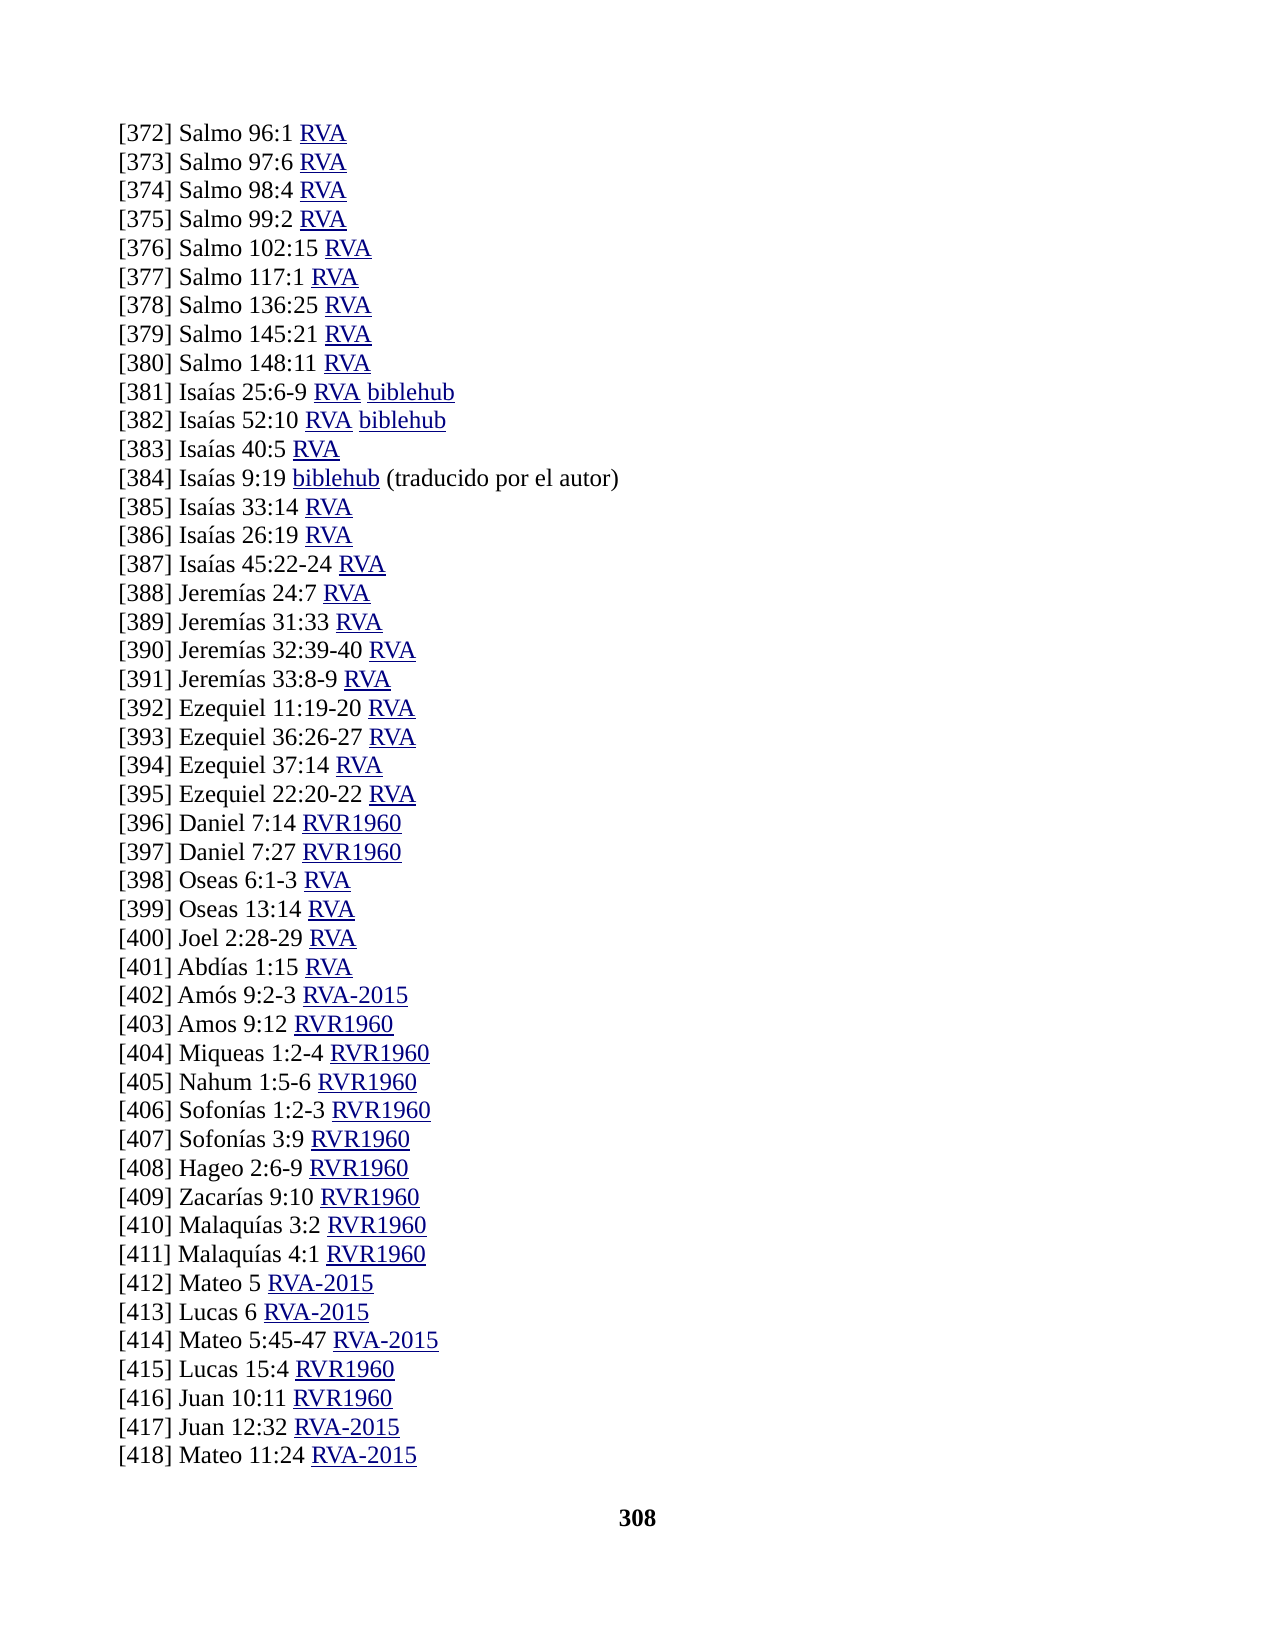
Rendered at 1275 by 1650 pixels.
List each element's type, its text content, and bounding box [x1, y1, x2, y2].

text Nahum 1:5-6 RVR1960 [118, 1067, 1157, 1096]
text Isaías 25:6-9 RVA biblehub [118, 377, 1157, 406]
text Jeremías 31:33 RVA [118, 607, 1157, 636]
text Juan 10:11 RVR1960 [118, 1383, 1157, 1412]
text Daniel 7:14 RVR1960 [118, 808, 1157, 837]
text Mateo 5:45-47 RVA-2015 [118, 1326, 1157, 1354]
text Lucas 6 RVA-2015 [118, 1297, 1157, 1326]
text Abdías 1:15 RVA [118, 952, 1157, 981]
text Salmo 148:11 RVA [118, 348, 1157, 377]
text Isaías 33:14 RVA [118, 492, 1157, 521]
text Hageo 2:6-9 RVR1960 [118, 1153, 1157, 1182]
text Salmo 102:15 RVA [118, 233, 1157, 262]
text Zacarías 9:10 RVR1960 [118, 1182, 1157, 1211]
text Jeremías 33:8-9 RVA [118, 664, 1157, 693]
text Salmo 96:1 RVA [118, 118, 1157, 147]
text Amos 9:12 RVR1960 [118, 1009, 1157, 1038]
text Isaías 40:5 RVA [118, 434, 1157, 463]
text Malaquías 4:1 RVR1960 [118, 1239, 1157, 1268]
text Salmo 97:6 RVA [118, 147, 1157, 176]
text Amós 9:2-3 RVA-2015 [118, 981, 1157, 1009]
text Juan 12:32 RVA-2015 [118, 1412, 1157, 1441]
text Ezequiel 37:14 RVA [118, 751, 1157, 779]
text Ezequiel 36:26-27 RVA [118, 722, 1157, 751]
text Ezequiel 11:19-20 RVA [118, 693, 1157, 722]
text Isaías 9:19 biblehub (traducido por el autor) [118, 463, 1157, 492]
text Salmo 99:2 RVA [118, 204, 1157, 233]
text Lucas 15:4 RVR1960 [118, 1354, 1157, 1383]
text Jeremías 32:39-40 RVA [118, 636, 1157, 664]
text Joel 2:28-29 RVA [118, 923, 1157, 952]
text Daniel 7:27 RVR1960 [118, 837, 1157, 866]
text Sofonías 3:9 RVR1960 [118, 1124, 1157, 1153]
text Salmo 145:21 RVA [118, 319, 1157, 348]
text Malaquías 3:2 RVR1960 [118, 1211, 1157, 1239]
text Mateo 5 RVA-2015 [118, 1268, 1157, 1297]
text Oseas 6:1-3 RVA [118, 866, 1157, 894]
text Mateo 11:24 RVA-2015 [118, 1441, 1157, 1469]
text Isaías 26:19 RVA [118, 521, 1157, 549]
text Isaías 52:10 RVA biblehub [118, 406, 1157, 434]
text Salmo 136:25 RVA [118, 291, 1157, 319]
text Ezequiel 22:20-22 RVA [118, 779, 1157, 808]
text Jeremías 24:7 RVA [118, 578, 1157, 607]
text Oseas 13:14 RVA [118, 894, 1157, 923]
text Isaías 45:22-24 RVA [118, 549, 1157, 578]
text Miqueas 1:2-4 RVR1960 [118, 1038, 1157, 1067]
text Sofonías 1:2-3 RVR1960 [118, 1096, 1157, 1124]
text Salmo 117:1 RVA [118, 262, 1157, 291]
text Salmo 98:4 RVA [118, 176, 1157, 204]
